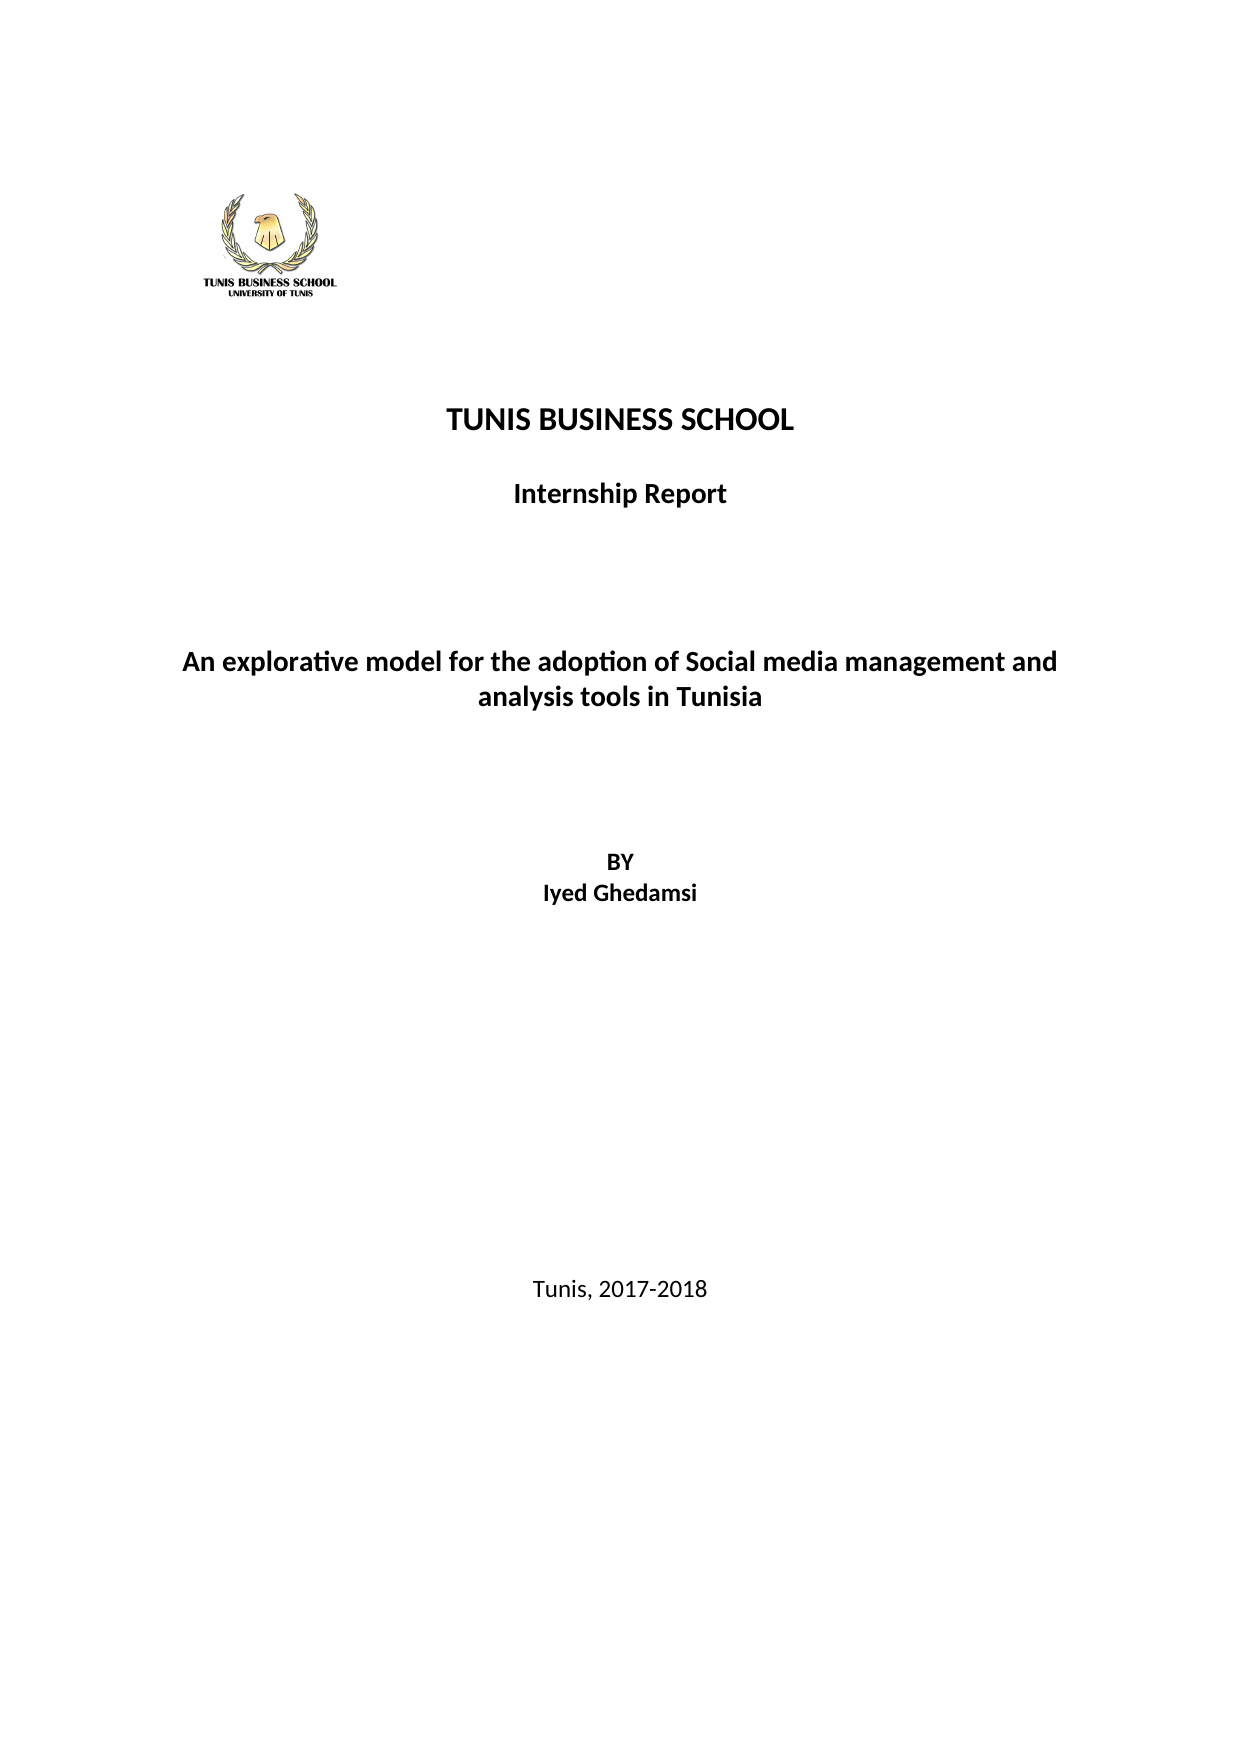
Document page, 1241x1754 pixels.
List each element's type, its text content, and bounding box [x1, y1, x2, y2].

text BY [150, 846, 1090, 877]
text Tunis, 2017-2018 [150, 1273, 1090, 1304]
picture [150, 150, 389, 327]
text Iyed Ghedamsi [150, 877, 1090, 907]
text Internship Report [150, 475, 1090, 510]
text TUNIS BUSINESS SCHOOL [150, 398, 1090, 439]
text An explorative model for the adoption of Social media management and analysis tools in Tunisia [150, 643, 1090, 714]
